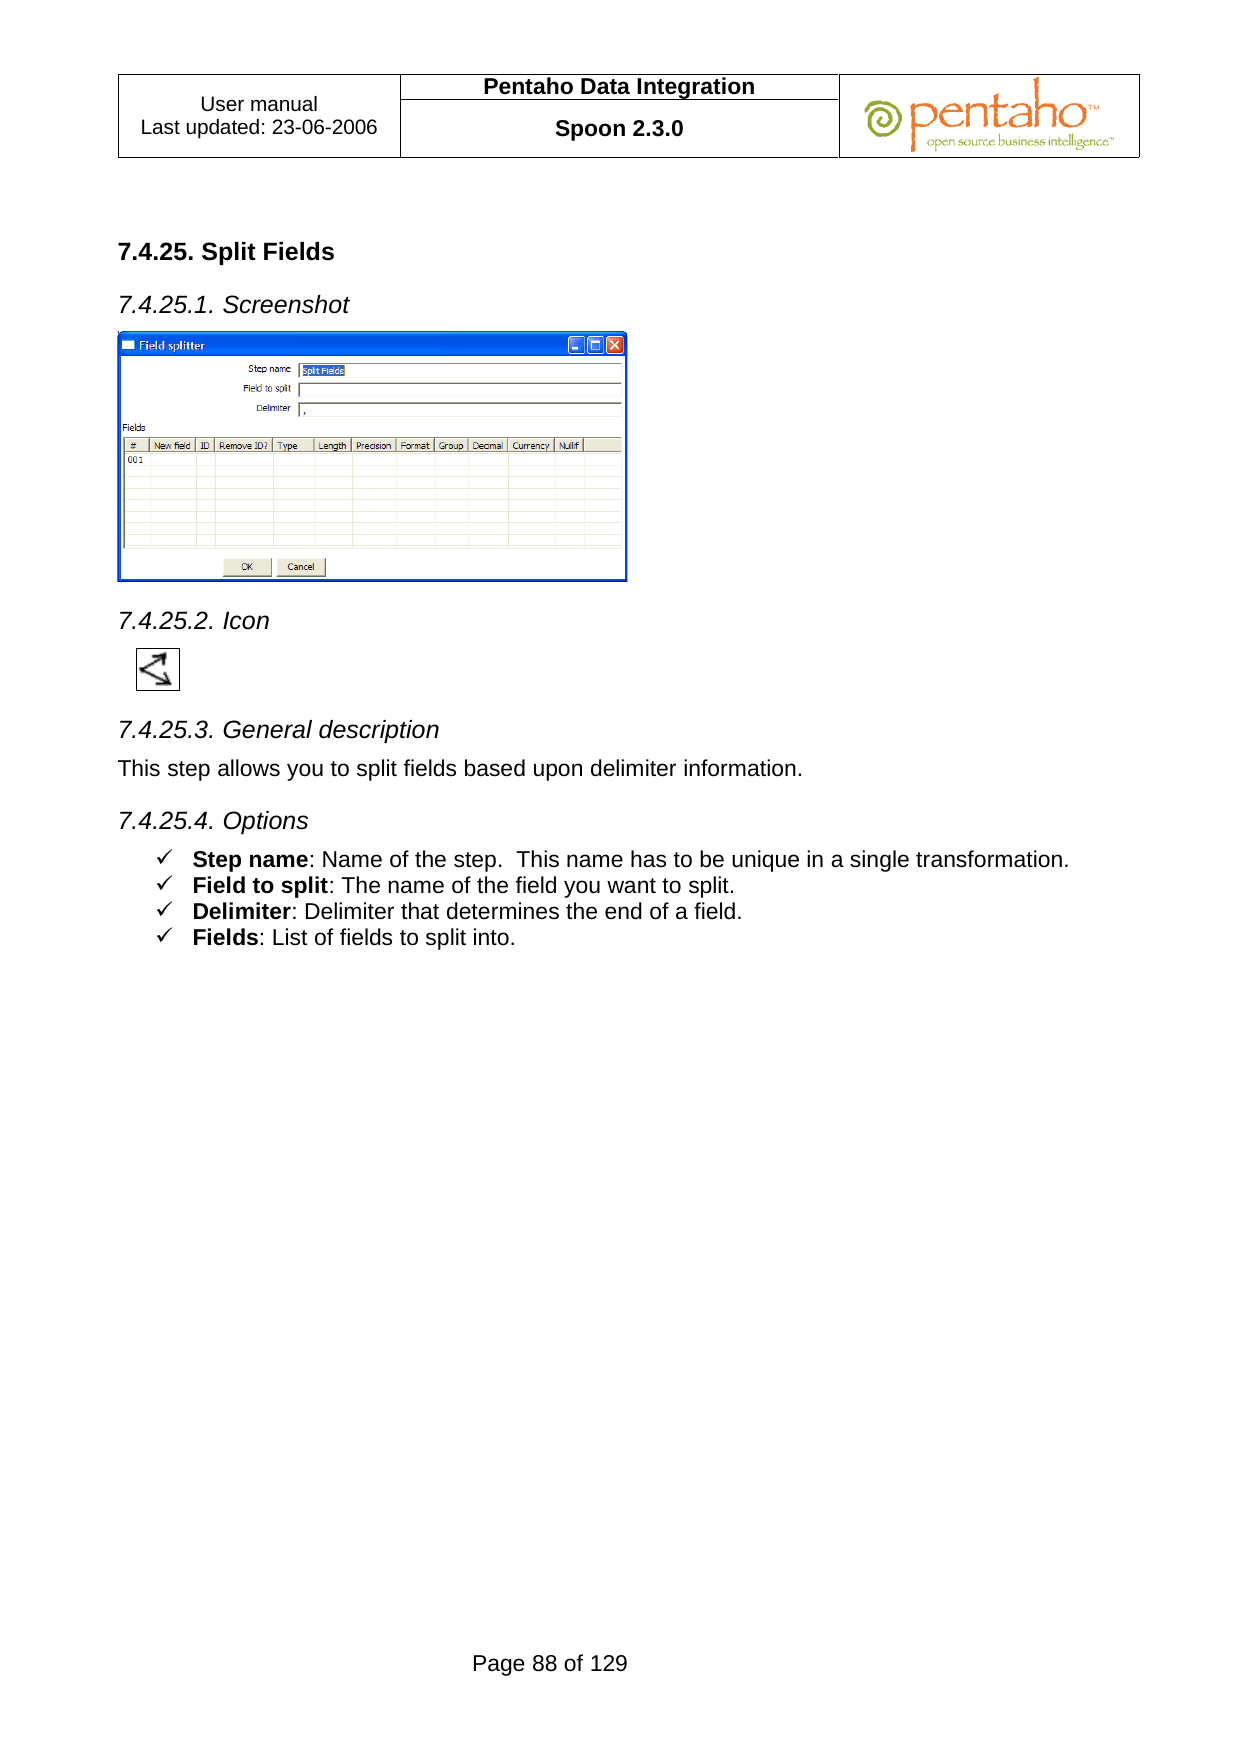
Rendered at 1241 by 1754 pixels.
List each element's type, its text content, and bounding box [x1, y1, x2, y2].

list Fields: List of fields to split into. [155, 924, 1137, 950]
subtitle Options [117, 807, 1137, 834]
list Field to split: The name of the field you want to split. [155, 873, 1137, 898]
text This step allows you to split fields based upon delimiter information. [117, 756, 1137, 782]
subtitle Screenshot [117, 291, 1137, 319]
list Delimiter: Delimiter that determines the end of a field. [155, 898, 1137, 924]
subtitle General description [117, 716, 1137, 743]
picture [117, 331, 628, 582]
subtitle Split Fields [117, 238, 1137, 266]
list Step name: Name of the step. This name has to be unique in a single transformation. [155, 847, 1137, 873]
subtitle Icon [117, 607, 1137, 635]
